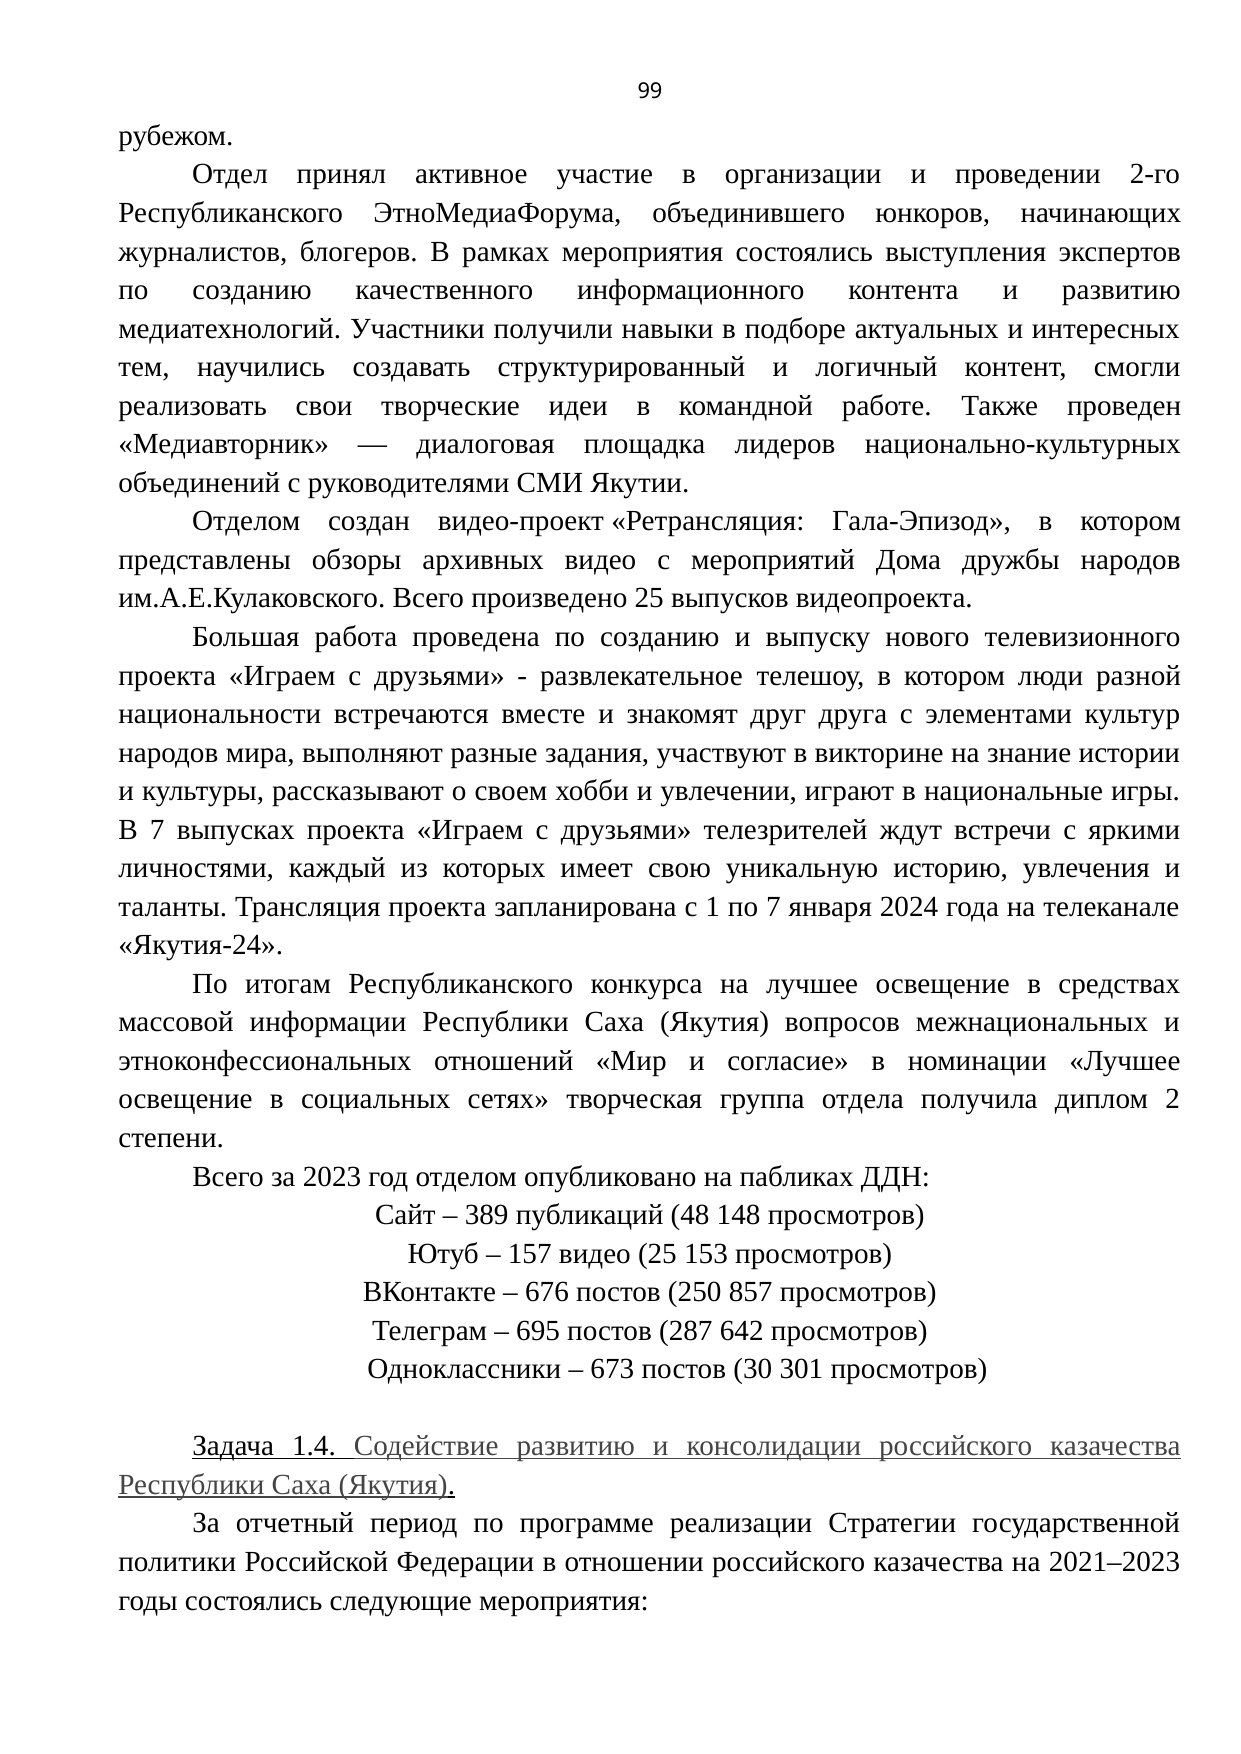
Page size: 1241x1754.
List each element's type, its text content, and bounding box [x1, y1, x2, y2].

text ВКонтакте – 676 постов (250 857 просмотров) [118, 1274, 1181, 1308]
text Всего за 2023 год отделом опубликовано на пабликах ДДН: [118, 1159, 1181, 1192]
text Задача 1.4. Содействие развитию и консолидации российского казачества Республики Саха (Якутия). [118, 1428, 1181, 1501]
text Большая работа проведена по созданию и выпуску нового телевизионного проекта «Играем с друзьями» - развлекательное телешоу, в котором люди разной национальности встречаются вместе и знакомят друг друга с элементами культур народов мира, выполняют разные задания, участвуют в викторине на знание истории и культуры, рассказывают о своем хобби и увлечении, играют в национальные игры. В 7 выпусках проекта «Играем с друзьями» телезрителей ждут встречи с яркими личностями, каждый из которых имеет свою уникальную историю, увлечения и таланты. Трансляция проекта запланирована с 1 по 7 января 2024 года на телеканале «Якутия-24». [118, 619, 1181, 961]
text Сайт – 389 публикаций (48 148 просмотров) [118, 1197, 1181, 1231]
text Одноклассники – 673 постов (30 301 просмотров) [118, 1351, 1181, 1385]
text За отчетный период по программе реализации Стратегии государственной политики Российской Федерации в отношении российского казачества на 2021–2023 годы состоялись следующие мероприятия: [118, 1506, 1181, 1616]
text рубежом. [118, 118, 1181, 152]
text Отделом создан видео-проект «Ретрансляция: Гала-Эпизод», в котором представлены обзоры архивных видео с мероприятий Дома дружбы народов им.А.Е.Кулаковского. Всего произведено 25 выпусков видеопроекта. [118, 503, 1181, 614]
text Ютуб – 157 видео (25 153 просмотров) [118, 1236, 1181, 1269]
text По итогам Республиканского конкурса на лучшее освещение в средствах массовой информации Республики Саха (Якутия) вопросов межнациональных и этноконфессиональных отношений «Мир и согласие» в номинации «Лучшее освещение в социальных сетях» творческая группа отдела получила диплом 2 степени. [118, 966, 1181, 1154]
text Отдел принял активное участие в организации и проведении 2-го Республиканского ЭтноМедиаФорума, объединившего юнкоров, начинающих журналистов, блогеров. В рамках мероприятия состоялись выступления экспертов по созданию качественного информационного контента и развитию медиатехнологий. Участники получили навыки в подборе актуальных и интересных тем, научились создавать структурированный и логичный контент, смогли реализовать свои творческие идеи в командной работе. Также проведен «Медиавторник» — диалоговая площадка лидеров национально-культурных объединений с руководителями СМИ Якутии. [118, 157, 1181, 498]
text Телеграм – 695 постов (287 642 просмотров) [118, 1313, 1181, 1346]
